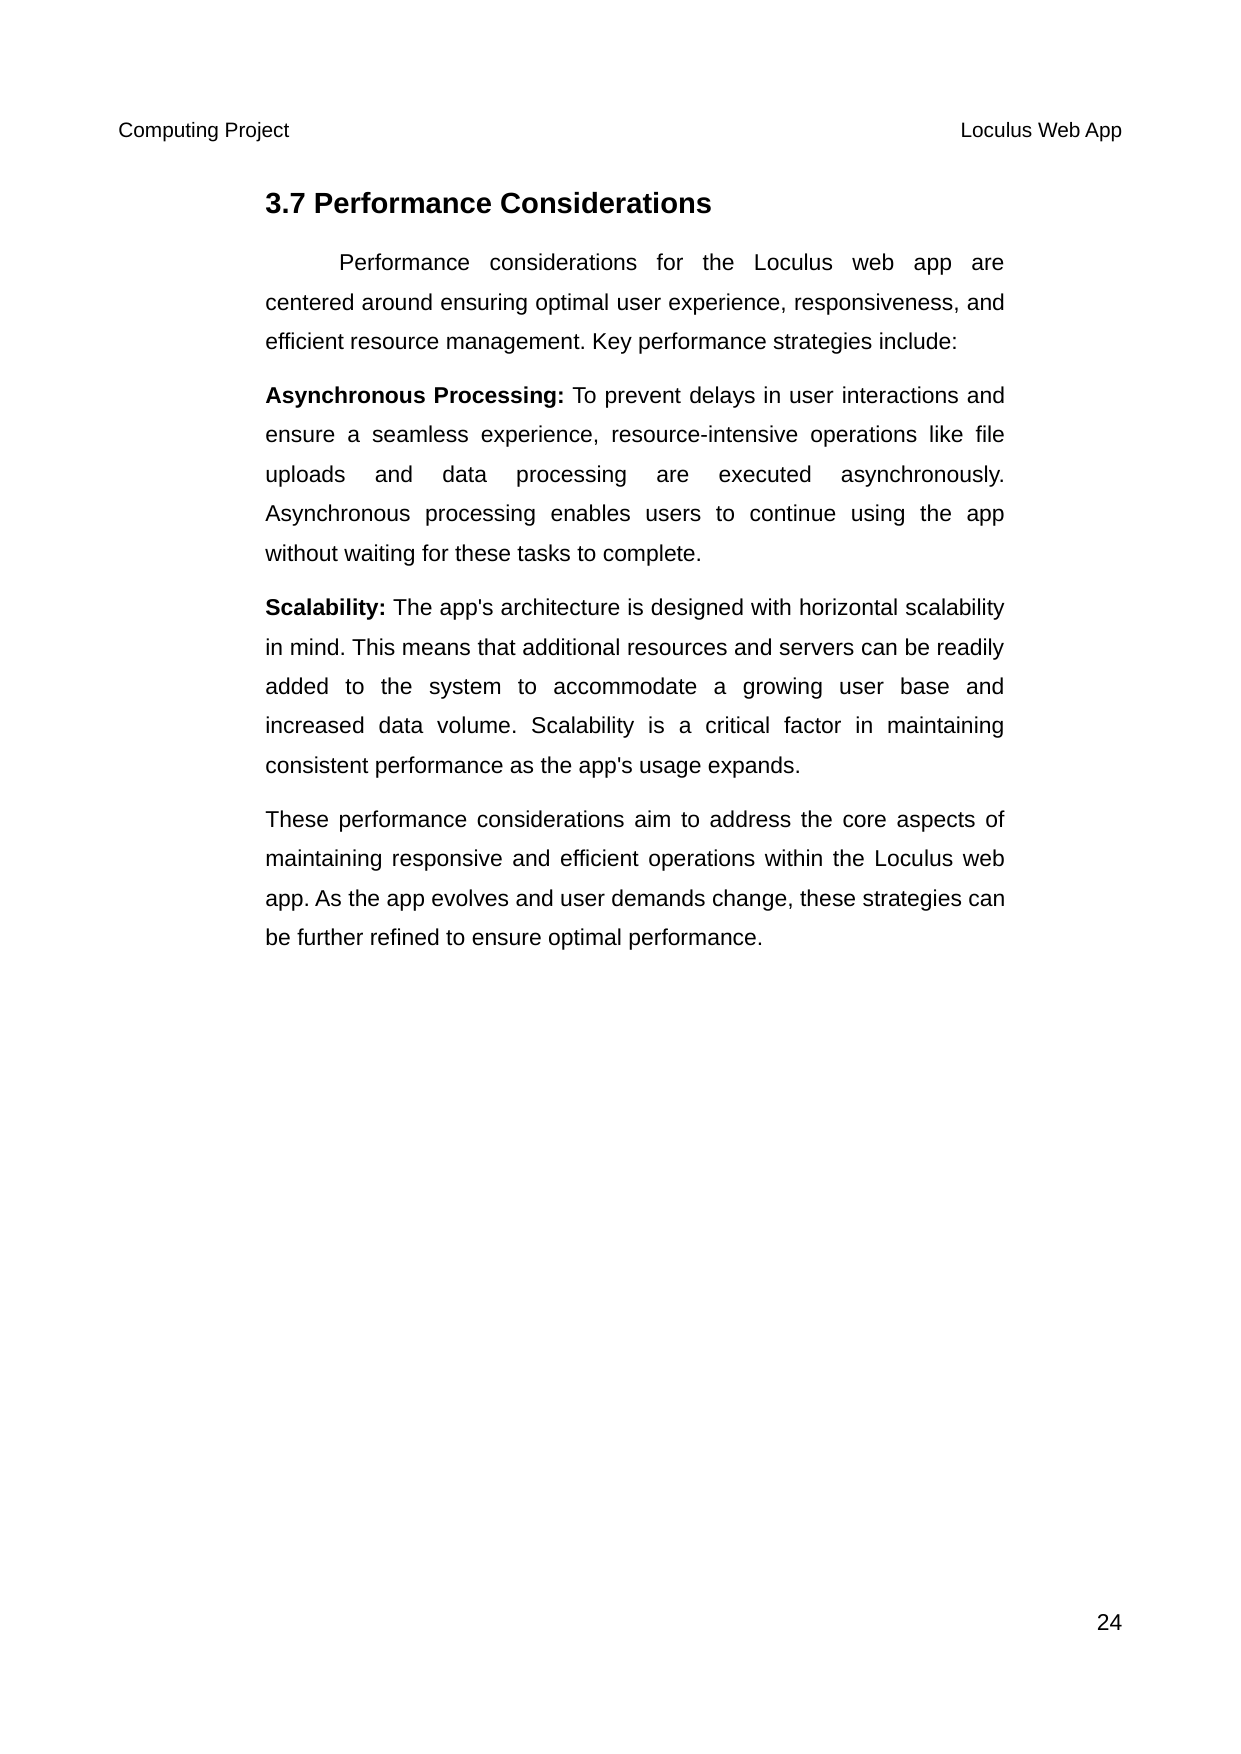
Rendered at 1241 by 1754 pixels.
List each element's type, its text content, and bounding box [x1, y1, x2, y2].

text Scalability: The app's architecture is designed with horizontal scalability in mind. This means that additional resources and servers can be readily added to the system to accommodate a growing user base and increased data volume. Scalability is a critical factor in maintaining consistent performance as the app's usage expands. [265, 594, 1005, 778]
text Asynchronous Processing: To prevent delays in user interactions and ensure a seamless experience, resource-intensive operations like file uploads and data processing are executed asynchronously. Asynchronous processing enables users to continue using the app without waiting for these tasks to complete. [265, 382, 1005, 566]
text Performance considerations for the Loculus web app are centered around ensuring optimal user experience, responsiveness, and efficient resource management. Key performance strategies include: [265, 249, 1005, 354]
text These performance considerations aim to address the core aspects of maintaining responsive and efficient operations within the Loculus web app. As the app evolves and user demands change, these strategies can be further refined to ensure optimal performance. [265, 806, 1005, 951]
subtitle 3.7 Performance Considerations [265, 186, 1005, 220]
